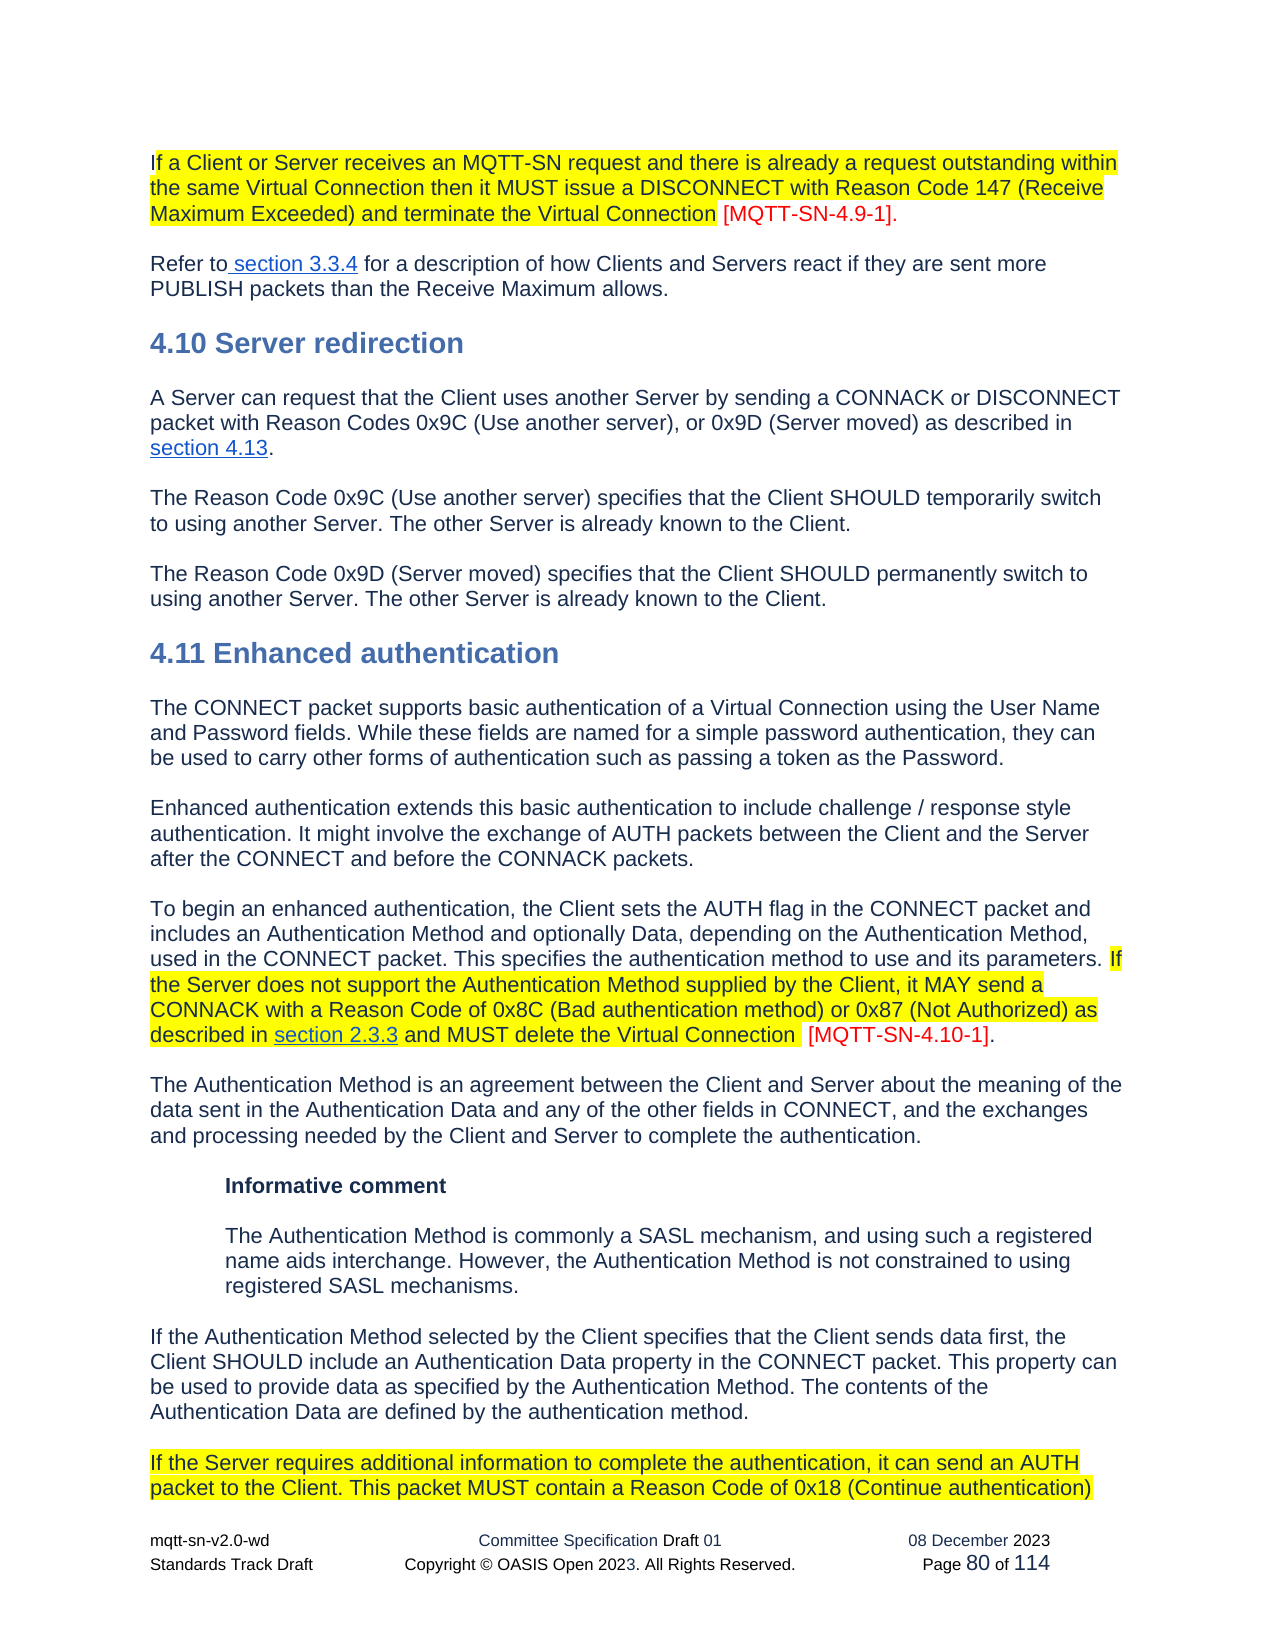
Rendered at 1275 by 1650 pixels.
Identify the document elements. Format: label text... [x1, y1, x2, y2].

text Informative comment [225, 1173, 1125, 1198]
text If the Authentication Method selected by the Client specifies that the Client sends data first, the Client SHOULD include an Authentication Data property in the CONNECT packet. This property can be used to provide data as specified by the Authentication Method. The contents of the Authentication Data are defined by the authentication method. [150, 1323, 1125, 1424]
text The Reason Code 0x9C (Use another server) specifies that the Client SHOULD temporarily switch to using another Server. The other Server is already known to the Client. [150, 485, 1125, 536]
text Enhanced authentication extends this basic authentication to include challenge / response style authentication. It might involve the exchange of AUTH packets between the Client and the Server after the CONNECT and before the CONNACK packets. [150, 795, 1125, 871]
text The Reason Code 0x9D (Server moved) specifies that the Client SHOULD permanently switch to using another Server. The other Server is already known to the Client. [150, 561, 1125, 611]
text The Authentication Method is an agreement between the Client and Server about the meaning of the data sent in the Authentication Data and any of the other fields in CONNECT, and the exchanges and processing needed by the Client and Server to complete the authentication. [150, 1072, 1125, 1148]
text If the Server requires additional information to complete the authentication, it can send an AUTH packet to the Client. This packet MUST contain a Reason Code of 0x18 (Continue authentication) [150, 1449, 1125, 1500]
subtitle 4.11 Enhanced authentication [150, 636, 1124, 669]
text The CONNECT packet supports basic authentication of a Virtual Connection using the User Name and Password fields. While these fields are named for a simple password authentication, they can be used to carry other forms of authentication such as passing a token as the Password. [150, 694, 1125, 770]
text A Server can request that the Client uses another Server by sending a CONNACK or DISCONNECT packet with Reason Codes 0x9C (Use another server), or 0x9D (Server moved) as described in section 4.13. [150, 384, 1125, 460]
text Refer to section 3.3.4 for a description of how Clients and Servers react if they are sent more PUBLISH packets than the Receive Maximum allows. [150, 251, 1125, 301]
text If a Client or Server receives an MQTT-SN request and there is already a request outstanding within the same Virtual Connection then it MUST issue a DISCONNECT with Reason Code 147 (Receive Maximum Exceeded) and terminate the Virtual Connection [MQTT-SN-4.9-1]. [150, 150, 1125, 226]
text The Authentication Method is commonly a SASL mechanism, and using such a registered name aids interchange. However, the Authentication Method is not constrained to using registered SASL mechanisms. [225, 1223, 1125, 1298]
subtitle 4.10 Server redirection [150, 326, 1124, 359]
text To begin an enhanced authentication, the Client sets the AUTH flag in the CONNECT packet and includes an Authentication Method and optionally Data, depending on the Authentication Method, used in the CONNECT packet. This specifies the authentication method to use and its parameters. If the Server does not support the Authentication Method supplied by the Client, it MAY send a CONNACK with a Reason Code of 0x8C (Bad authentication method) or 0x87 (Not Authorized) as described in section 2.3.3 and MUST delete the Virtual Connection [MQTT-SN-4.10-1]. [150, 896, 1125, 1047]
